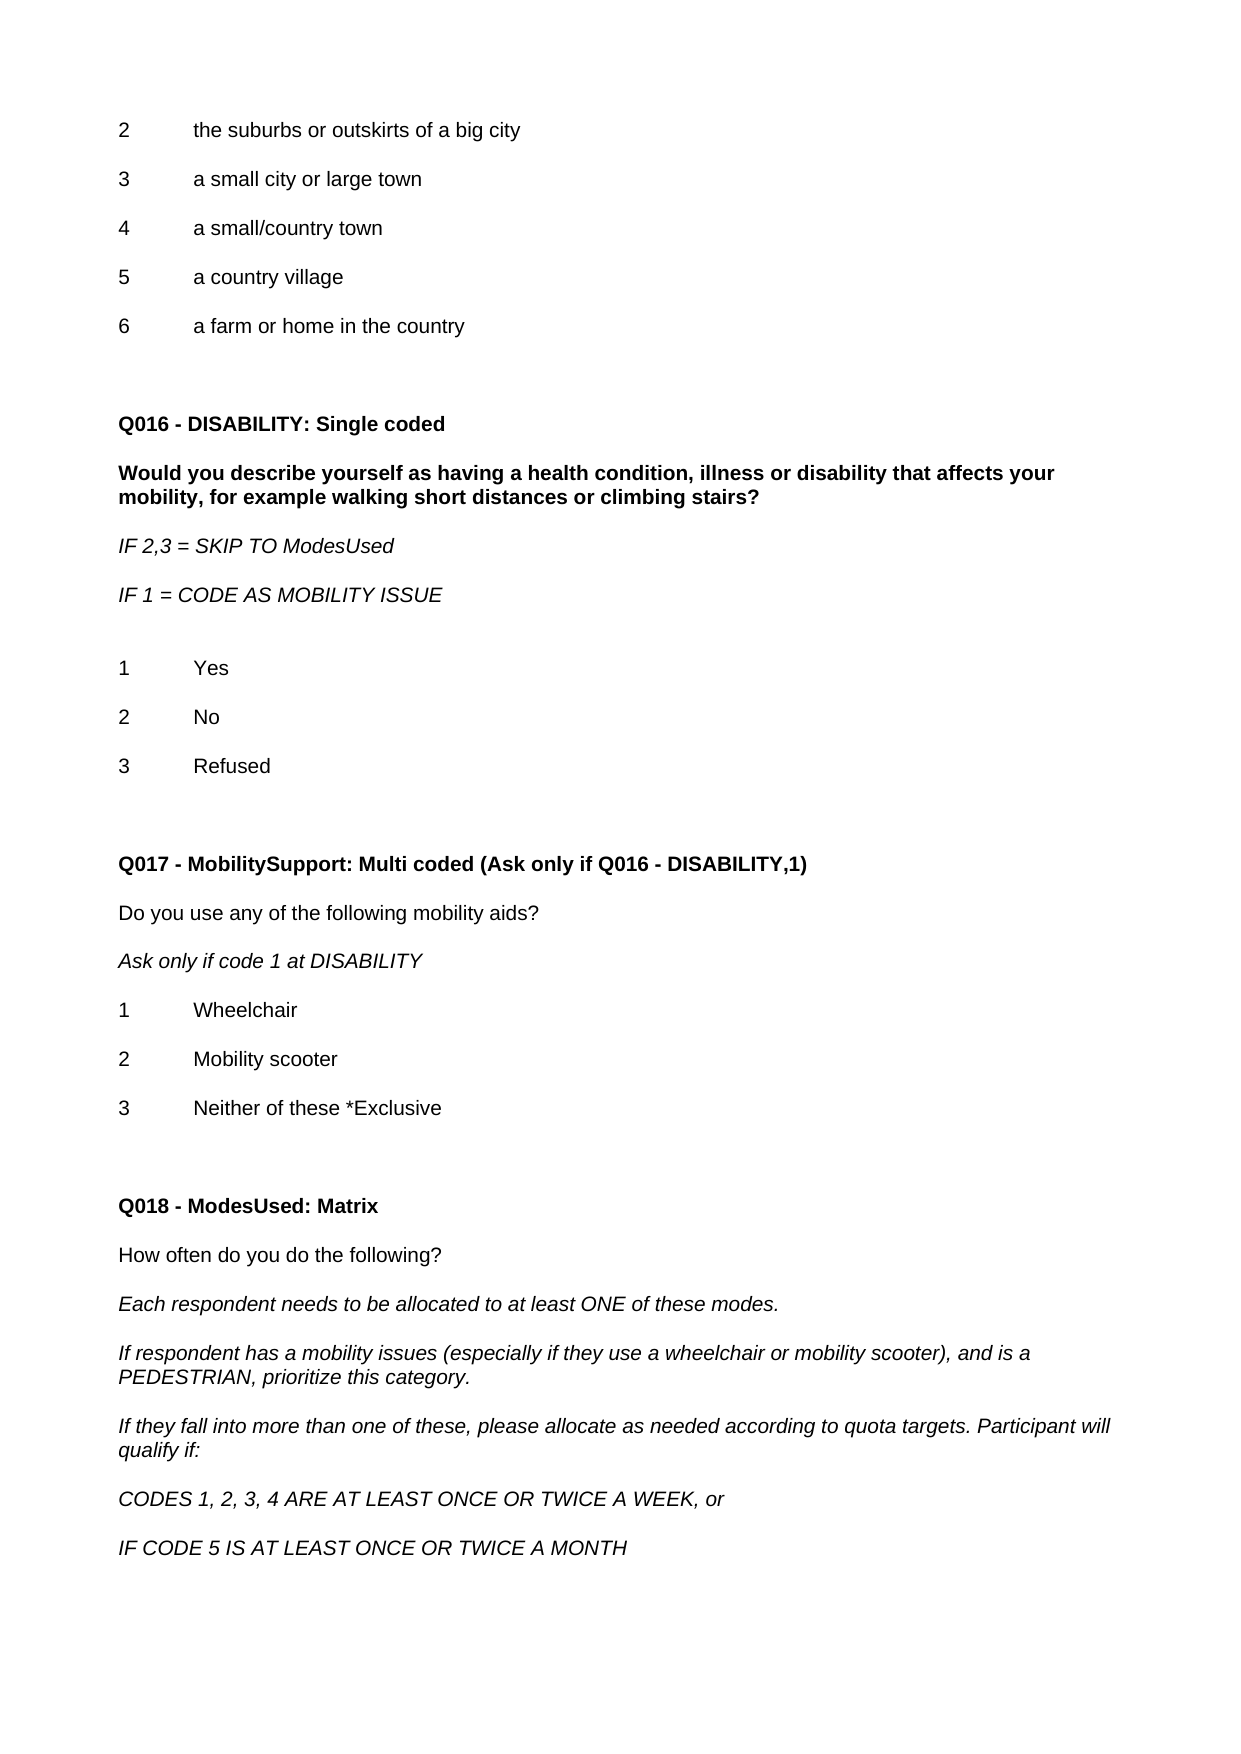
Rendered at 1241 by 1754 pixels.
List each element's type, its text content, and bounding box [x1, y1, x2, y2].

text Each respondent needs to be allocated to at least ONE of these modes. [118, 1292, 1122, 1316]
text Q017 - MobilitySupport: Multi coded (Ask only if Q016 - DISABILITY,1) [118, 851, 1122, 875]
text 2 Mobility scooter [118, 1047, 1122, 1071]
text If they fall into more than one of these, please allocate as needed according to quota targets. Participant will qualify if: [118, 1414, 1122, 1462]
text 4 a small/country town [118, 216, 1122, 240]
text Q018 - ModesUsed: Matrix [118, 1194, 1122, 1218]
text CODES 1, 2, 3, 4 ARE AT LEAST ONCE OR TWICE A WEEK, or [118, 1487, 1122, 1511]
text 3 Refused [118, 753, 1122, 777]
text IF CODE 5 IS AT LEAST ONCE OR TWICE A MONTH [118, 1536, 1122, 1560]
text Q016 - DISABILITY: Single coded [118, 412, 1122, 436]
text Ask only if code 1 at DISABILITY [118, 949, 1122, 973]
text IF 1 = CODE AS MOBILITY ISSUE [118, 583, 1122, 631]
text If respondent has a mobility issues (especially if they use a wheelchair or mobility scooter), and is a PEDESTRIAN, prioritize this category. [118, 1341, 1122, 1389]
text 2 the suburbs or outskirts of a big city [118, 118, 1122, 142]
text 1 Yes [118, 656, 1122, 679]
text Do you use any of the following mobility aids? [118, 900, 1122, 924]
text 1 Wheelchair [118, 998, 1122, 1022]
text 3 Neither of these *Exclusive [118, 1096, 1122, 1120]
text 2 No [118, 704, 1122, 728]
text 6 a farm or home in the country [118, 314, 1122, 338]
text 5 a country village [118, 265, 1122, 289]
text How often do you do the following? [118, 1243, 1122, 1267]
text IF 2,3 = SKIP TO ModesUsed [118, 534, 1122, 558]
text Would you describe yourself as having a health condition, illness or disability that affects your mobility, for example walking short distances or climbing stairs? [118, 461, 1122, 509]
text 3 a small city or large town [118, 167, 1122, 191]
